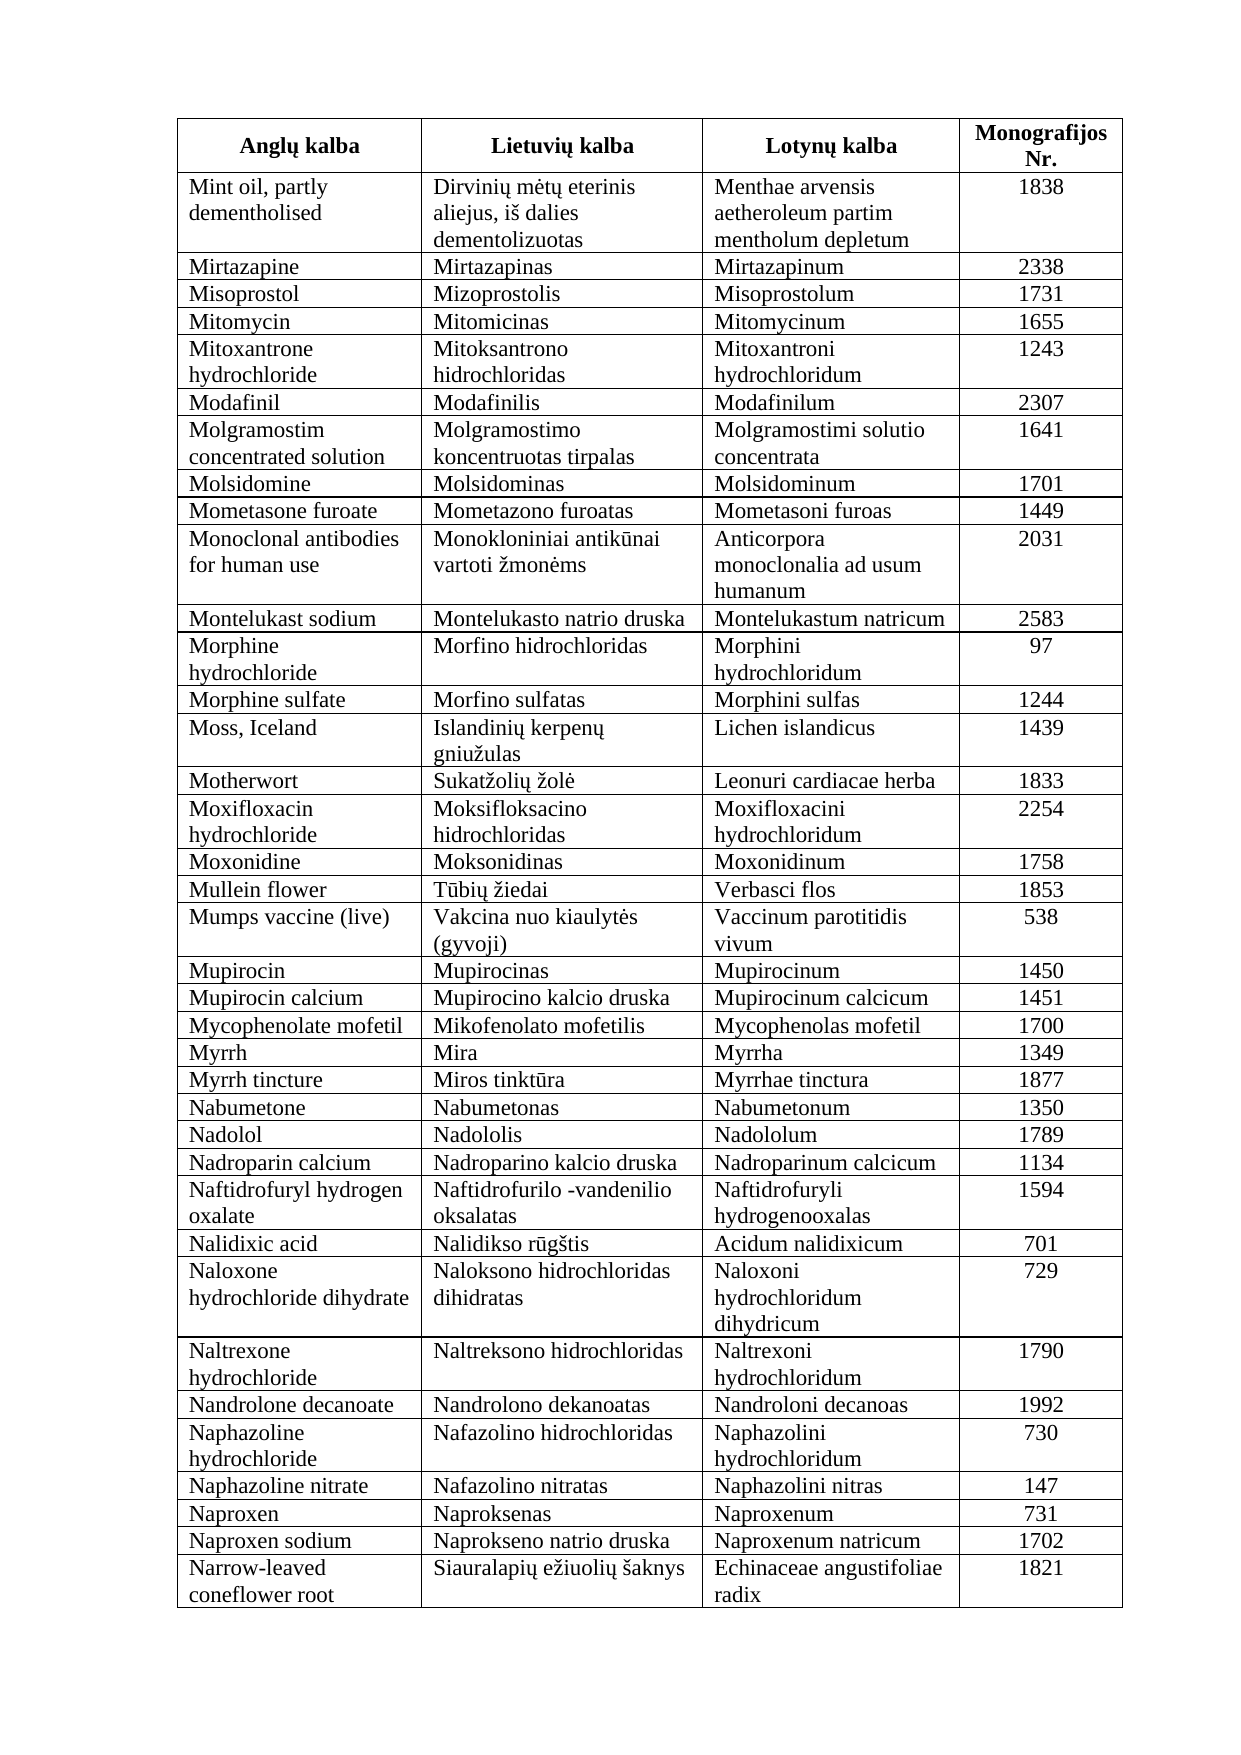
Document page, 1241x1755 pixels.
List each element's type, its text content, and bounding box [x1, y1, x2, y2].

table_cell Nandrolono dekanoatas [422, 1391, 702, 1417]
table_cell Nadololis [422, 1121, 702, 1148]
table_cell Mullein flower [178, 876, 421, 902]
table_cell Narrow-leaved coneflower root [178, 1555, 421, 1607]
table_cell Mikofenolato mofetilis [422, 1012, 702, 1038]
table_cell Morphini hydrochloridum [703, 633, 959, 685]
table_cell 147 [960, 1472, 1122, 1499]
table_cell Mirtazapine [178, 253, 421, 279]
table_cell Nadroparinum calcicum [703, 1149, 959, 1175]
table_cell 1877 [960, 1067, 1122, 1093]
table_cell Naloxone hydrochloride dihydrate [178, 1257, 421, 1336]
table_cell Naltrexone hydrochloride [178, 1338, 421, 1390]
table_cell Naproxenum natricum [703, 1527, 959, 1553]
table_cell 1439 [960, 714, 1122, 766]
table_cell Myrrhae tinctura [703, 1067, 959, 1093]
table_cell Siauralapių ežiuolių šaknys [422, 1555, 702, 1607]
table_cell Naproksenas [422, 1500, 702, 1526]
table_cell Naloksono hidrochloridas dihidratas [422, 1257, 702, 1336]
table_cell 1451 [960, 984, 1122, 1011]
table_cell 1701 [960, 470, 1122, 496]
table_cell Moxonidine [178, 849, 421, 875]
table_cell Modafinilis [422, 389, 702, 415]
table_cell 1594 [960, 1176, 1122, 1229]
table_cell Molgramostimi solutio concentrata [703, 416, 959, 469]
table_cell Islandinių kerpenų gniužulas [422, 714, 702, 766]
table_cell Molgramostimo koncentruotas tirpalas [422, 416, 702, 469]
table_cell Sukatžolių žolė [422, 767, 702, 794]
table_cell 1702 [960, 1527, 1122, 1553]
table_cell Miros tinktūra [422, 1067, 702, 1093]
table_cell 701 [960, 1230, 1122, 1256]
table_cell Nandroloni decanoas [703, 1391, 959, 1417]
table_cell Echinaceae angustifoliae radix [703, 1555, 959, 1607]
table_cell Mitoxantroni hydrochloridum [703, 335, 959, 388]
table_cell Mitomicinas [422, 308, 702, 334]
table_cell Naproxenum [703, 1500, 959, 1526]
table_cell Verbasci flos [703, 876, 959, 902]
table_cell Leonuri cardiacae herba [703, 767, 959, 794]
table_cell Mupirocinas [422, 957, 702, 983]
table_header Monografijos Nr. [960, 119, 1122, 172]
table_cell Mometasoni furoas [703, 498, 959, 524]
table_cell Mint oil, partly dementholised [178, 173, 421, 252]
table_cell Lichen islandicus [703, 714, 959, 766]
table_cell 1838 [960, 173, 1122, 252]
table_cell Naltreksono hidrochloridas [422, 1338, 702, 1390]
table_cell Moksonidinas [422, 849, 702, 875]
table_cell Anticorpora monoclonalia ad usum humanum [703, 525, 959, 604]
table_cell Menthae arvensis aetheroleum partim mentholum depletum [703, 173, 959, 252]
table_cell 1789 [960, 1121, 1122, 1148]
table_cell Mirtazapinas [422, 253, 702, 279]
table_cell 1449 [960, 498, 1122, 524]
table_cell 731 [960, 1500, 1122, 1526]
table_cell 2254 [960, 795, 1122, 847]
table_cell Monoclonal antibodies for human use [178, 525, 421, 604]
table_cell Nalidixic acid [178, 1230, 421, 1256]
table_cell Naphazoline hydrochloride [178, 1419, 421, 1471]
table_cell Morphine hydrochloride [178, 633, 421, 685]
table_cell Mometasone furoate [178, 498, 421, 524]
table_cell Naprokseno natrio druska [422, 1527, 702, 1553]
table_cell Nadolol [178, 1121, 421, 1148]
table_cell Naftidrofuryl hydrogen oxalate [178, 1176, 421, 1229]
table_header Lotynų kalba [703, 119, 959, 172]
table_cell 1790 [960, 1338, 1122, 1390]
table_cell Morphine sulfate [178, 686, 421, 712]
table_cell Molsidomine [178, 470, 421, 496]
table_cell Moxonidinum [703, 849, 959, 875]
table_cell Naphazoline nitrate [178, 1472, 421, 1499]
table_cell Mitomycin [178, 308, 421, 334]
table_header Anglų kalba [178, 119, 421, 172]
table_cell 1992 [960, 1391, 1122, 1417]
table_cell 1244 [960, 686, 1122, 712]
table_cell Mumps vaccine (live) [178, 903, 421, 956]
table_cell Mycophenolate mofetil [178, 1012, 421, 1038]
table_cell 730 [960, 1419, 1122, 1471]
table_cell Myrrh [178, 1039, 421, 1066]
table_cell 1134 [960, 1149, 1122, 1175]
table_cell Mupirocin [178, 957, 421, 983]
table_cell 1833 [960, 767, 1122, 794]
table_cell 1821 [960, 1555, 1122, 1607]
table_cell Mupirocinum calcicum [703, 984, 959, 1011]
table_cell Montelukastum natricum [703, 605, 959, 631]
table_header Lietuvių kalba [422, 119, 702, 172]
table_cell 1350 [960, 1094, 1122, 1120]
table_cell 1450 [960, 957, 1122, 983]
table_cell 1731 [960, 280, 1122, 307]
table_cell Naphazolini nitras [703, 1472, 959, 1499]
table_cell Vaccinum parotitidis vivum [703, 903, 959, 956]
table_cell Modafinilum [703, 389, 959, 415]
table_cell 1758 [960, 849, 1122, 875]
table_cell Molsidominum [703, 470, 959, 496]
table_cell Naphazolini hydrochloridum [703, 1419, 959, 1471]
table_cell 2338 [960, 253, 1122, 279]
table_cell Mycophenolas mofetil [703, 1012, 959, 1038]
table_cell 729 [960, 1257, 1122, 1336]
table_cell Modafinil [178, 389, 421, 415]
table_cell Monokloniniai antikūnai vartoti žmonėms [422, 525, 702, 604]
table_cell Naltrexoni hydrochloridum [703, 1338, 959, 1390]
table_cell 1349 [960, 1039, 1122, 1066]
table_cell Moss, Iceland [178, 714, 421, 766]
table_cell Moksifloksacino hidrochloridas [422, 795, 702, 847]
table_cell Acidum nalidixicum [703, 1230, 959, 1256]
table_cell 538 [960, 903, 1122, 956]
table_cell Myrrh tincture [178, 1067, 421, 1093]
table_cell Nadroparin calcium [178, 1149, 421, 1175]
table_cell Nafazolino nitratas [422, 1472, 702, 1499]
table_cell Dirvinių mėtų eterinis aliejus, iš dalies dementolizuotas [422, 173, 702, 252]
table_cell 1641 [960, 416, 1122, 469]
table_cell Molgramostim concentrated solution [178, 416, 421, 469]
table_cell Vakcina nuo kiaulytės (gyvoji) [422, 903, 702, 956]
table_cell 2307 [960, 389, 1122, 415]
table_cell Nadololum [703, 1121, 959, 1148]
table_cell Naloxoni hydrochloridum dihydricum [703, 1257, 959, 1336]
table_cell 2031 [960, 525, 1122, 604]
table_cell Nabumetone [178, 1094, 421, 1120]
table_cell Misoprostol [178, 280, 421, 307]
table_cell Mirtazapinum [703, 253, 959, 279]
table_cell Mupirocinum [703, 957, 959, 983]
table_cell Nalidikso rūgštis [422, 1230, 702, 1256]
table_cell Nafazolino hidrochloridas [422, 1419, 702, 1471]
table_cell Naftidrofuryli hydrogenooxalas [703, 1176, 959, 1229]
table_cell Morfino sulfatas [422, 686, 702, 712]
table_cell Montelukast sodium [178, 605, 421, 631]
table_cell Mupirocin calcium [178, 984, 421, 1011]
table_cell Nabumetonum [703, 1094, 959, 1120]
table_cell 1853 [960, 876, 1122, 902]
table_cell Mizoprostolis [422, 280, 702, 307]
table_cell Nabumetonas [422, 1094, 702, 1120]
table_cell Tūbių žiedai [422, 876, 702, 902]
table_cell Mometazono furoatas [422, 498, 702, 524]
table_cell 97 [960, 633, 1122, 685]
table_cell 1655 [960, 308, 1122, 334]
table_cell Morphini sulfas [703, 686, 959, 712]
table_cell Mupirocino kalcio druska [422, 984, 702, 1011]
table_cell Nadroparino kalcio druska [422, 1149, 702, 1175]
table_cell Moxifloxacini hydrochloridum [703, 795, 959, 847]
table_cell Naproxen sodium [178, 1527, 421, 1553]
table_cell Mitoxantrone hydrochloride [178, 335, 421, 388]
table_cell Mitomycinum [703, 308, 959, 334]
table_cell Myrrha [703, 1039, 959, 1066]
table_cell 1243 [960, 335, 1122, 388]
table_cell Molsidominas [422, 470, 702, 496]
table_cell 2583 [960, 605, 1122, 631]
table_cell Moxifloxacin hydrochloride [178, 795, 421, 847]
table_cell Naproxen [178, 1500, 421, 1526]
table_cell 1700 [960, 1012, 1122, 1038]
table_cell Mira [422, 1039, 702, 1066]
table_cell Morfino hidrochloridas [422, 633, 702, 685]
table_cell Motherwort [178, 767, 421, 794]
table_cell Montelukasto natrio druska [422, 605, 702, 631]
table_cell Mitoksantrono hidrochloridas [422, 335, 702, 388]
table_cell Naftidrofurilo -vandenilio oksalatas [422, 1176, 702, 1229]
table_cell Misoprostolum [703, 280, 959, 307]
table_cell Nandrolone decanoate [178, 1391, 421, 1417]
